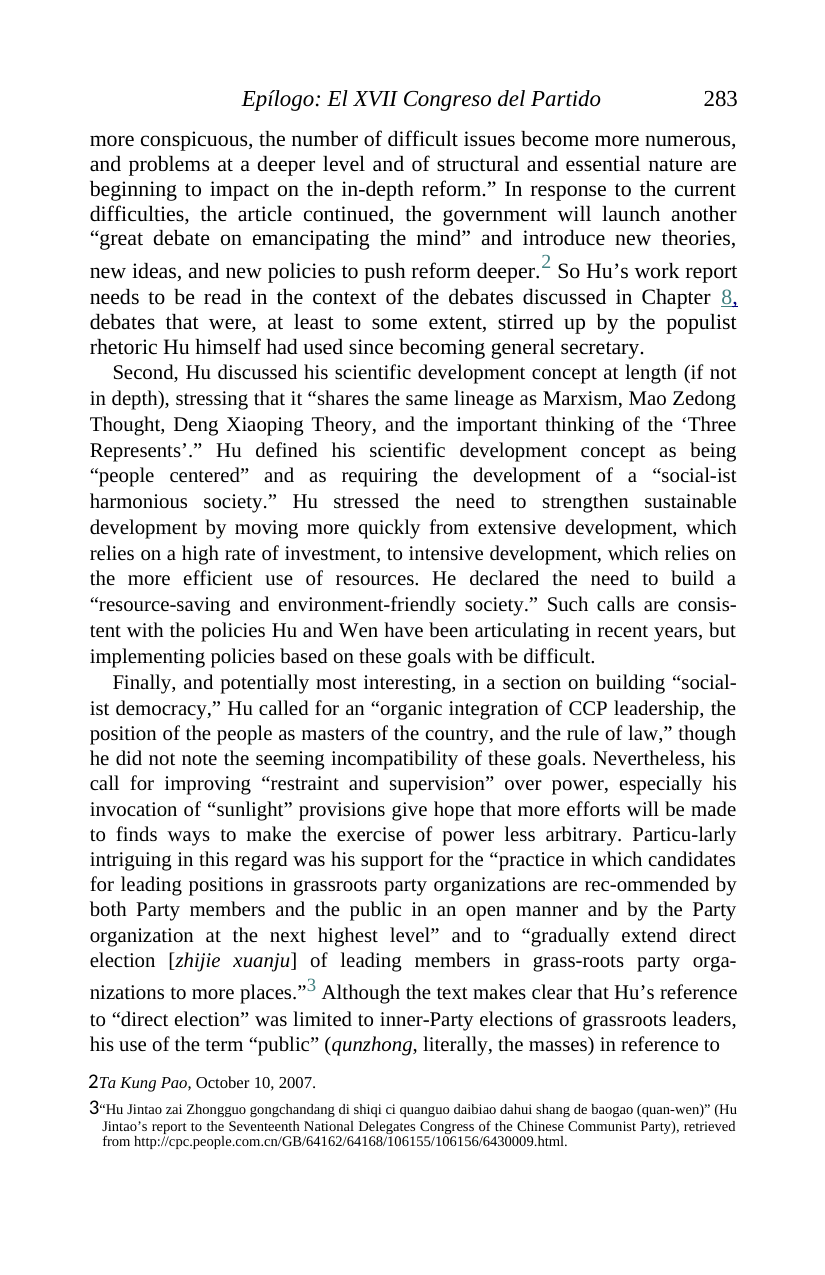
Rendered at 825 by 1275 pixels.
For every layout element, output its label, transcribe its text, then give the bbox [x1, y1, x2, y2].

text Finally, and potentially most interesting, in a section on building “social-ist democracy,” Hu called for an “organic integration of CCP leadership, the position of the people as masters of the country, and the rule of law,” though he did not note the seeming incompatibility of these goals. Nevertheless, his call for improving “restraint and supervision” over power, especially his invocation of “sunlight” provisions give hope that more efforts will be made to finds ways to make the exercise of power less arbitrary. Particu-larly intriguing in this regard was his support for the “practice in which candidates for leading positions in grassroots party organizations are rec-ommended by both Party members and the public in an open manner and by the Party organization at the next highest level” and to “gradually extend direct election [zhijie xuanju] of leading members in grass-roots party orga-nizations to more places.”3 Although the text makes clear that Hu’s reference to “direct election” was limited to inner-Party elections of grassroots leaders, his use of the term “public” (qunzhong, literally, the masses) in reference to [89, 670, 737, 1056]
table_header 283 [646, 84, 737, 111]
list Ta Kung Pao, October 10, 2007. [88, 1069, 737, 1094]
table_header Epílogo: El XVII Congreso del Partido [242, 84, 646, 111]
text more conspicuous, the number of difficult issues become more numerous, and problems at a deeper level and of structural and essential nature are beginning to impact on the in-depth reform.” In response to the current difficulties, the article continued, the government will launch another “great debate on emancipating the mind” and introduce new theories, new ideas, and new policies to push reform deeper.2 So Hu’s work report needs to be read in the context of the debates discussed in Chapter 8, debates that were, at least to some extent, stirred up by the populist rhetoric Hu himself had used since becoming general secretary. [89, 127, 737, 359]
list “Hu Jintao zai Zhongguo gongchandang di shiqi ci quanguo daibiao dahui shang de baogao (quan-wen)” (Hu Jintao’s report to the Seventeenth National Delegates Congress of the Chinese Communist Party), retrieved from http://cpc.people.com.cn/GB/64162/64168/106155/106156/6430009.html. [89, 1096, 737, 1150]
text Second, Hu discussed his scientific development concept at length (if not in depth), stressing that it “shares the same lineage as Marxism, Mao Zedong Thought, Deng Xiaoping Theory, and the important thinking of the ‘Three Represents’.” Hu defined his scientific development concept as being “people centered” and as requiring the development of a “social-ist harmonious society.” Hu stressed the need to strengthen sustainable development by moving more quickly from extensive development, which relies on a high rate of investment, to intensive development, which relies on the more efficient use of resources. He declared the need to build a “resource-saving and environment-friendly society.” Such calls are consis-tent with the policies Hu and Wen have been articulating in recent years, but implementing policies based on these goals with be difficult. [89, 361, 737, 668]
